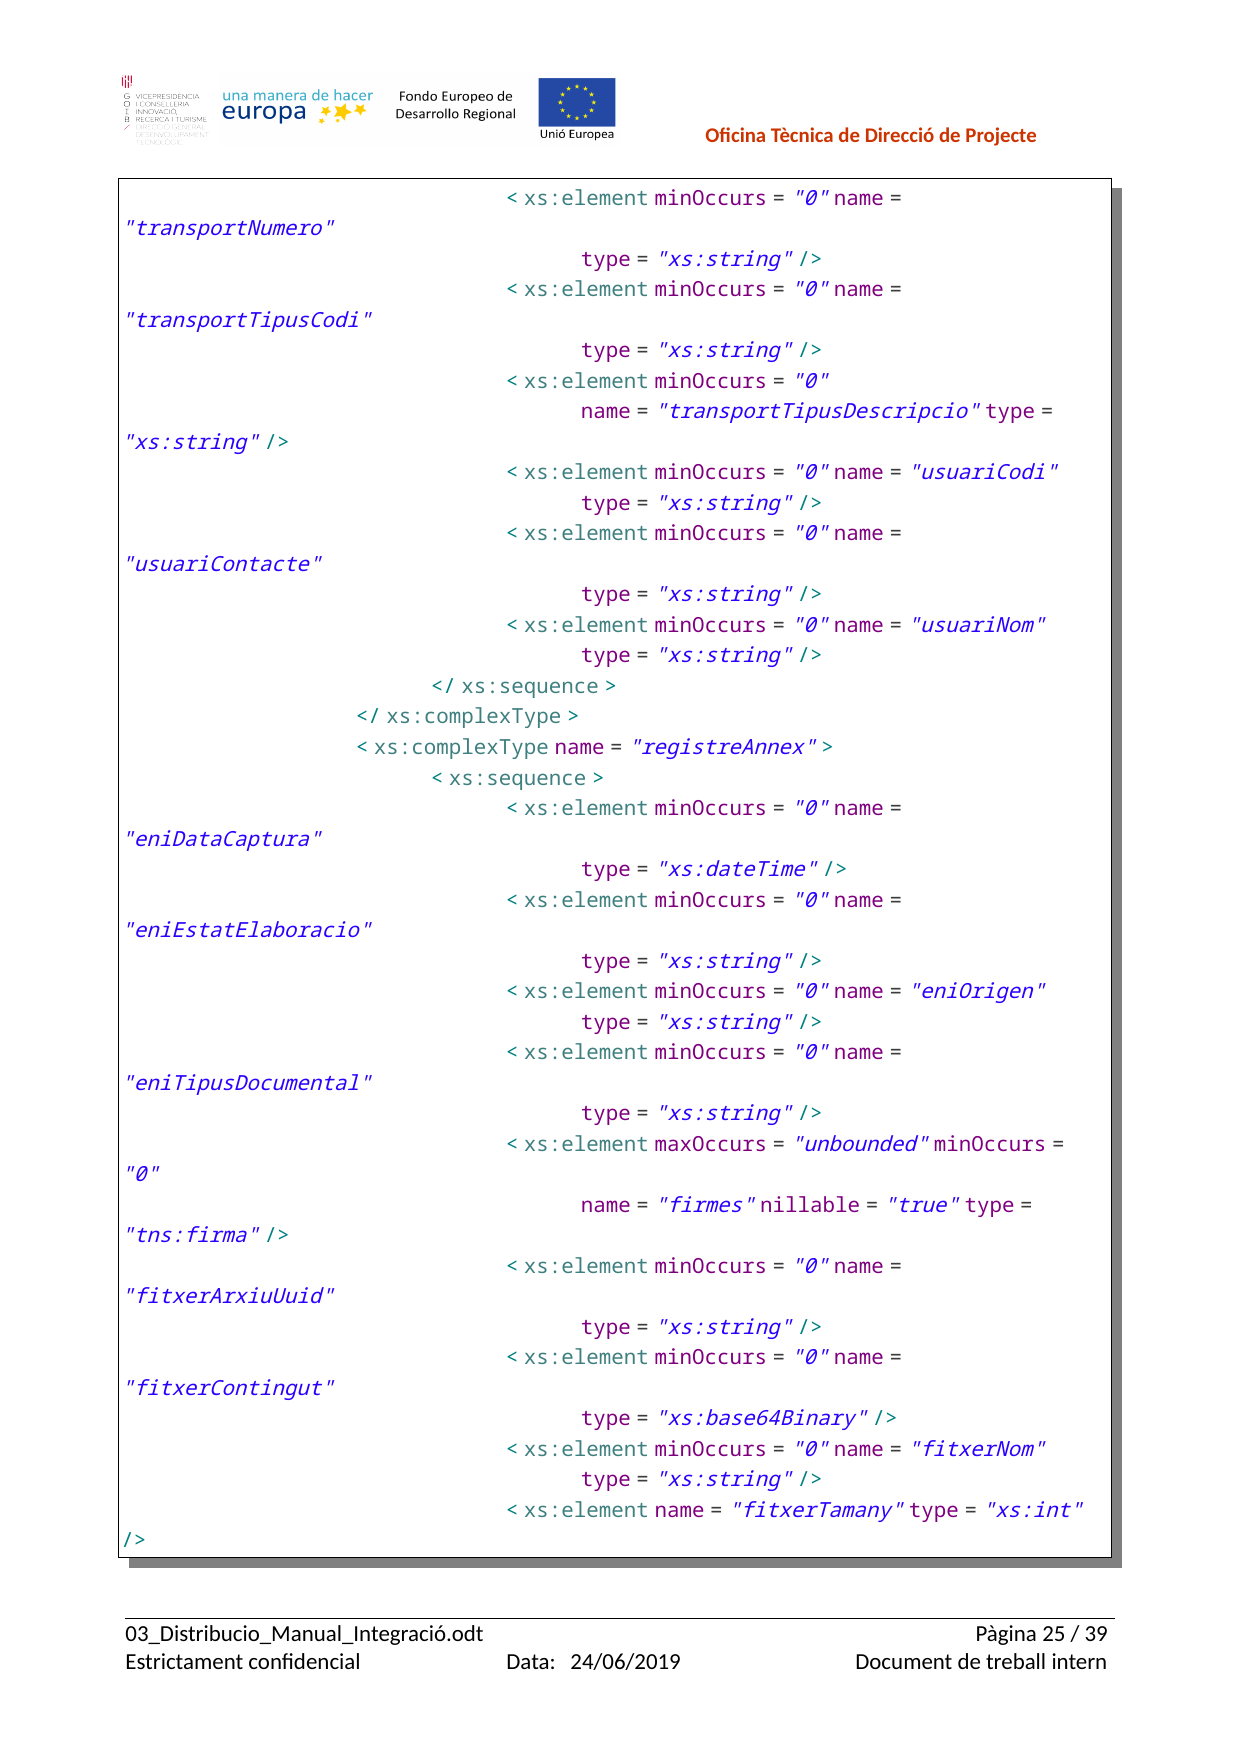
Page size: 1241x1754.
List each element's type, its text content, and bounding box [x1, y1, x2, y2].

text < xs:element minOccurs = "0" name = "eniEstatElaboracio" [119, 880, 1111, 941]
text < xs:element minOccurs = "0" name = "eniOrigen" [119, 971, 1111, 1002]
text type = "xs:string" /> [119, 1002, 1111, 1032]
text < xs:element minOccurs = "0" name = "fitxerNom" [119, 1429, 1111, 1459]
text < xs:element minOccurs = "0" name = "eniTipusDocumental" [119, 1032, 1111, 1093]
text </ xs:complexType > [119, 697, 1111, 727]
text < xs:complexType name = "registreAnnex" > [119, 727, 1111, 758]
text name = "firmes" nillable = "true" type = "tns:firma" /> [119, 1185, 1111, 1246]
text type = "xs:string" /> [119, 941, 1111, 971]
picture [118, 73, 213, 147]
text < xs:element minOccurs = "0" name = "usuariNom" [119, 605, 1111, 636]
text type = "xs:string" /> [119, 239, 1111, 269]
text < xs:element minOccurs = "0" [119, 361, 1111, 391]
text type = "xs:base64Binary" /> [119, 1398, 1111, 1429]
text < xs:element minOccurs = "0" name = "fitxerContingut" [119, 1337, 1111, 1398]
text </ xs:sequence > [119, 666, 1111, 697]
text < xs:element minOccurs = "0" name = "fitxerArxiuUuid" [119, 1246, 1111, 1307]
text type = "xs:string" /> [119, 574, 1111, 605]
text < xs:element minOccurs = "0" name = "usuariContacte" [119, 513, 1111, 574]
text < xs:element name = "fitxerTamany" type = "xs:int" /> [119, 1490, 1111, 1557]
text < xs:element maxOccurs = "unbounded" minOccurs = "0" [119, 1124, 1111, 1185]
text < xs:element minOccurs = "0" name = "transportNumero" [119, 179, 1111, 239]
text type = "xs:string" /> [119, 636, 1111, 666]
text type = "xs:string" /> [119, 1459, 1111, 1490]
text type = "xs:string" /> [119, 330, 1111, 361]
text < xs:element minOccurs = "0" name = "transportTipusCodi" [119, 269, 1111, 330]
text < xs:sequence > [119, 758, 1111, 788]
picture [219, 73, 621, 147]
text < xs:element minOccurs = "0" name = "eniDataCaptura" [119, 788, 1111, 849]
text type = "xs:string" /> [119, 1093, 1111, 1124]
text type = "xs:string" /> [119, 483, 1111, 513]
text type = "xs:string" /> [119, 1307, 1111, 1337]
text < xs:element minOccurs = "0" name = "usuariCodi" [119, 452, 1111, 483]
text name = "transportTipusDescripcio" type = "xs:string" /> [119, 391, 1111, 452]
text type = "xs:dateTime" /> [119, 849, 1111, 880]
